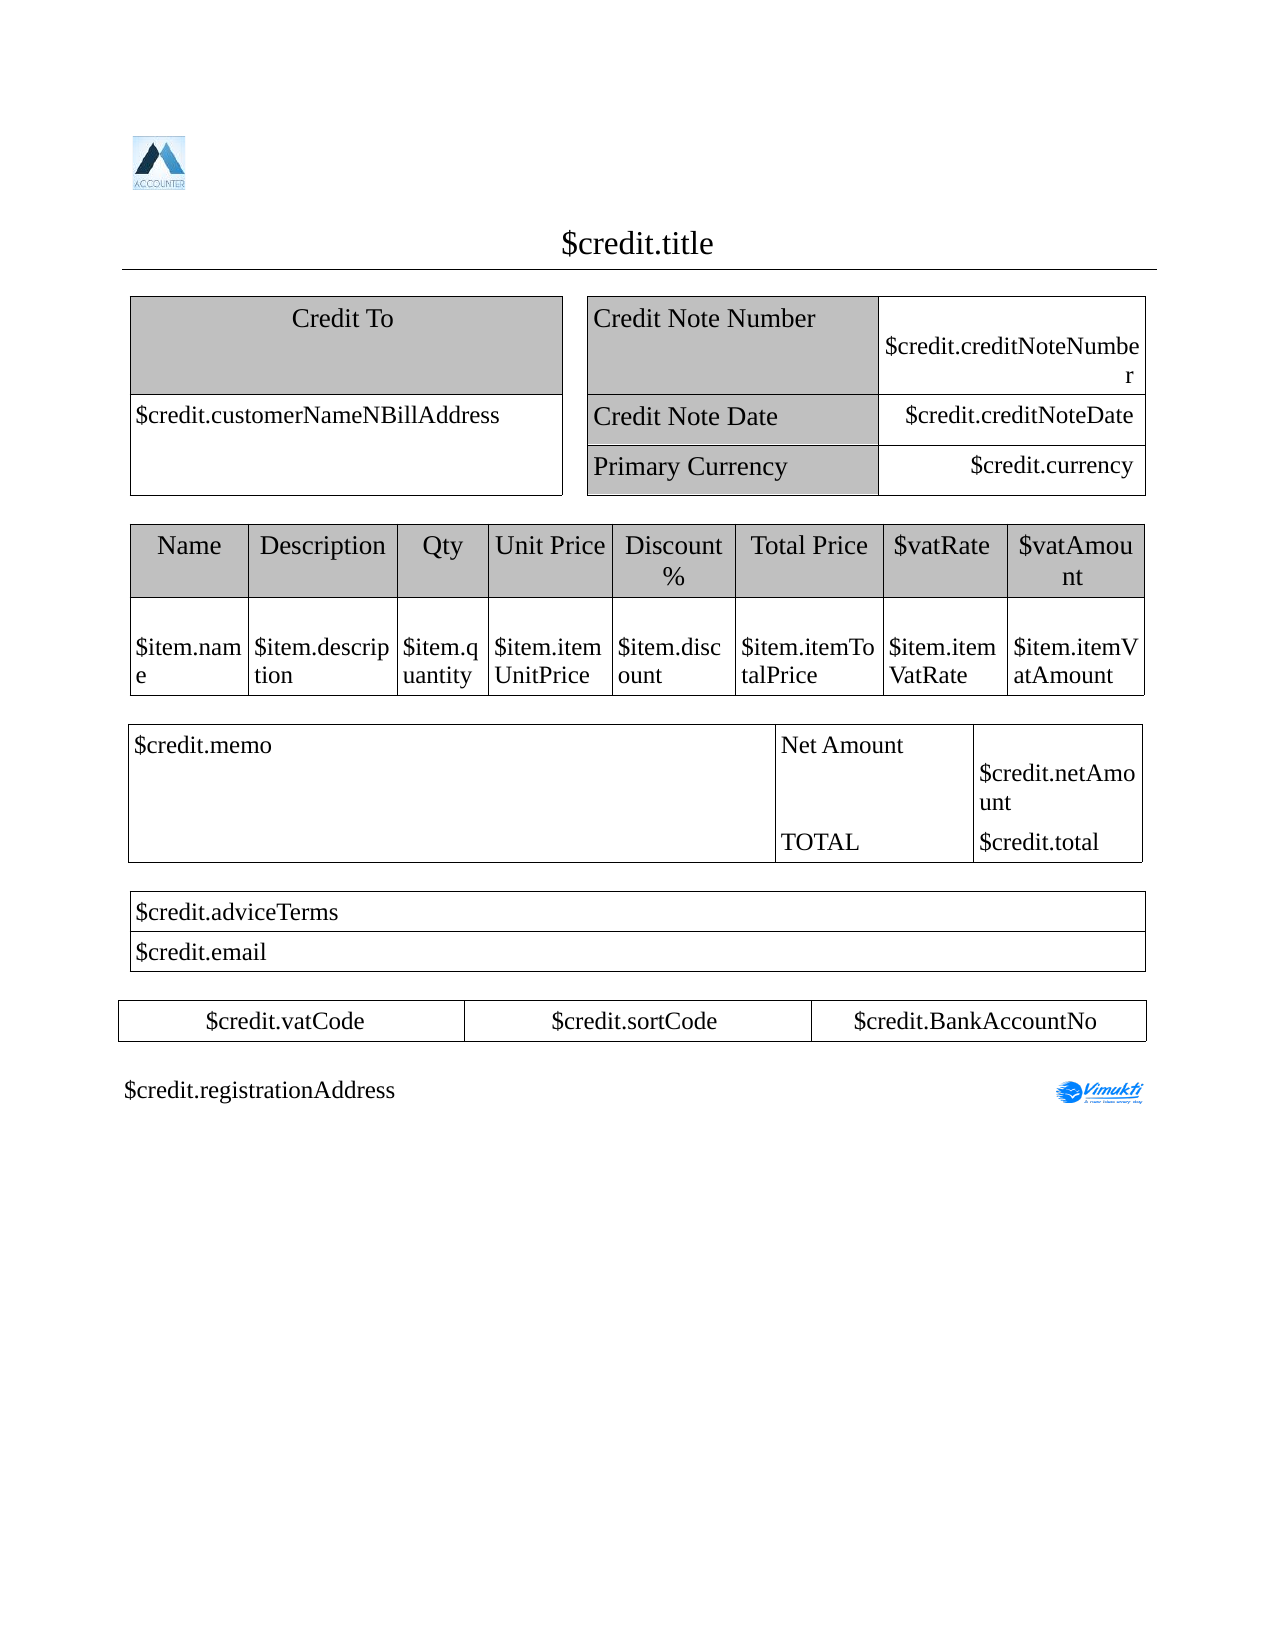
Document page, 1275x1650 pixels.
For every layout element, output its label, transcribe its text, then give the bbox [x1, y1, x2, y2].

table_header $credit.vatCode [119, 1001, 464, 1041]
picture [132, 136, 186, 190]
table_cell [129, 822, 775, 862]
table_cell $item.itemVatRate [884, 598, 1007, 695]
table_cell $item.discount [613, 598, 735, 695]
table_cell $credit.creditNoteDate [879, 395, 1145, 444]
table_header $vatAmount [1008, 525, 1144, 597]
picture [1053, 1076, 1145, 1107]
table_header Net Amount [776, 725, 973, 822]
table_header $credit.memo [129, 725, 775, 822]
table_header $credit.netAmount [974, 725, 1142, 822]
table_cell $item.itemTotalPrice [736, 598, 883, 695]
table_cell $item.quantity [398, 598, 488, 695]
table_header Qty [398, 525, 488, 597]
table_cell $item.description [249, 598, 397, 695]
table_cell [563, 445, 587, 494]
table_header $credit.title [118, 218, 1157, 268]
table_cell $credit.email [131, 932, 1145, 971]
table_cell Credit Note Date [588, 395, 878, 444]
table_cell $item.itemVatAmount [1008, 598, 1144, 695]
table_cell $credit.total [974, 822, 1142, 862]
table_cell [563, 394, 587, 444]
table_header Total Price [736, 525, 883, 597]
table_cell Primary Currency [588, 446, 878, 494]
table_header $vatRate [884, 525, 1007, 597]
table_cell $credit.customerNameNBillAddress [131, 395, 562, 494]
table_header Description [249, 525, 397, 597]
table_header $credit.creditNoteNumber [879, 297, 1145, 394]
table_header [638, 1070, 1157, 1141]
table_header $credit.sortCode [465, 1001, 811, 1041]
table_header Credit To [131, 297, 562, 394]
table_cell $item.itemUnitPrice [489, 598, 612, 695]
table_header $credit.adviceTerms [131, 892, 1145, 931]
table_header Discount% [613, 525, 735, 597]
table_header Unit Price [489, 525, 612, 597]
table_header $credit.BankAccountNo [812, 1001, 1146, 1041]
table_header $credit.registrationAddress [118, 1070, 637, 1141]
table_header Name [131, 525, 248, 597]
table_cell TOTAL [776, 822, 973, 862]
table_header Credit Note Number [588, 297, 878, 394]
table_cell $item.name [131, 598, 248, 695]
table_cell $credit.currency [879, 446, 1145, 494]
table_header [563, 296, 587, 394]
